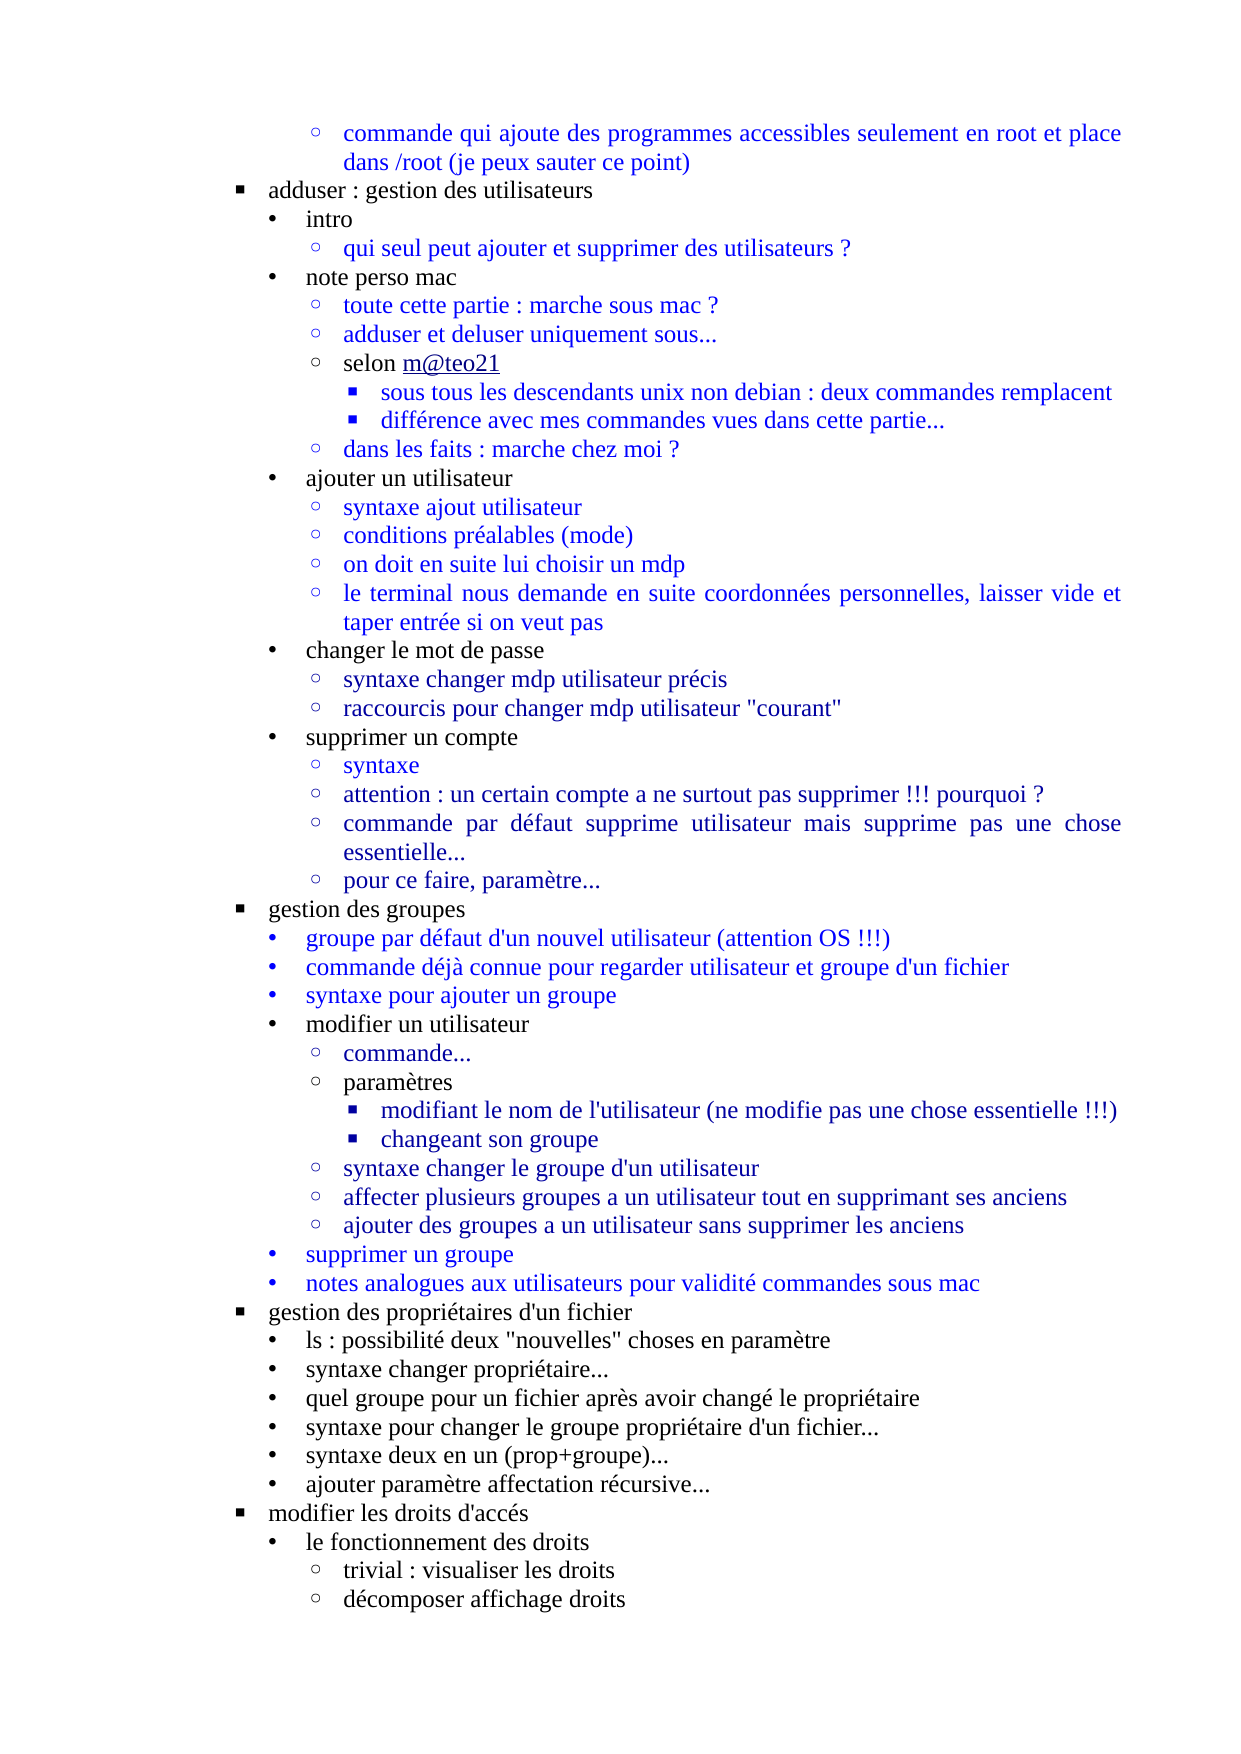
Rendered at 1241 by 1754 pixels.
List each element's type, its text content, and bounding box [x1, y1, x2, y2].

list paramètres [306, 1067, 1122, 1096]
list adduser et deluser uniquement sous... [306, 319, 1122, 348]
list syntaxe changer le groupe d'un utilisateur [306, 1153, 1122, 1182]
list syntaxe changer propriétaire... [268, 1354, 1122, 1383]
list attention : un certain compte a ne surtout pas supprimer !!! pourquoi ? [306, 779, 1122, 808]
list ajouter des groupes a un utilisateur sans supprimer les anciens [306, 1211, 1122, 1239]
list ajouter paramètre affectation récursive... [268, 1469, 1122, 1498]
list gestion des groupes [231, 894, 1122, 923]
list syntaxe changer mdp utilisateur précis [306, 664, 1122, 693]
list sous tous les descendants unix non debian : deux commandes remplacent [343, 377, 1122, 406]
list syntaxe pour changer le groupe propriétaire d'un fichier... [268, 1412, 1122, 1441]
list commande... [306, 1038, 1122, 1067]
list pour ce faire, paramètre... [306, 866, 1122, 894]
list quel groupe pour un fichier après avoir changé le propriétaire [268, 1383, 1122, 1412]
list changer le mot de passe [268, 636, 1122, 664]
list modifiant le nom de l'utilisateur (ne modifie pas une chose essentielle !!!) [343, 1096, 1122, 1124]
list modifier les droits d'accés [231, 1498, 1122, 1527]
list supprimer un compte [268, 722, 1122, 751]
list changeant son groupe [343, 1124, 1122, 1153]
list raccourcis pour changer mdp utilisateur "courant" [306, 693, 1122, 722]
list conditions préalables (mode) [306, 521, 1122, 549]
list ajouter un utilisateur [268, 463, 1122, 492]
list syntaxe pour ajouter un groupe [268, 981, 1122, 1009]
list gestion des propriétaires d'un fichier [231, 1297, 1122, 1326]
list modifier un utilisateur [268, 1009, 1122, 1038]
list trivial : visualiser les droits [306, 1556, 1122, 1584]
list affecter plusieurs groupes a un utilisateur tout en supprimant ses anciens [306, 1182, 1122, 1211]
list syntaxe deux en un (prop+groupe)... [268, 1441, 1122, 1469]
list décomposer affichage droits [306, 1584, 1122, 1613]
list adduser : gestion des utilisateurs [231, 176, 1122, 204]
list différence avec mes commandes vues dans cette partie... [343, 406, 1122, 434]
list selon m@teo21 [306, 348, 1122, 377]
list commande par défaut supprime utilisateur mais supprime pas une chose essentielle... [306, 808, 1122, 866]
list toute cette partie : marche sous mac ? [306, 291, 1122, 319]
list le terminal nous demande en suite coordonnées personnelles, laisser vide et taper entrée si on veut pas [306, 578, 1122, 636]
list note perso mac [268, 262, 1122, 291]
list syntaxe ajout utilisateur [306, 492, 1122, 521]
list groupe par défaut d'un nouvel utilisateur (attention OS !!!) [268, 923, 1122, 952]
list commande déjà connue pour regarder utilisateur et groupe d'un fichier [268, 952, 1122, 981]
list dans les faits : marche chez moi ? [306, 434, 1122, 463]
list le fonctionnement des droits [268, 1527, 1122, 1556]
list intro [268, 204, 1122, 233]
list qui seul peut ajouter et supprimer des utilisateurs ? [306, 233, 1122, 262]
list syntaxe [306, 751, 1122, 779]
list on doit en suite lui choisir un mdp [306, 549, 1122, 578]
list ls : possibilité deux "nouvelles" choses en paramètre [268, 1326, 1122, 1354]
list commande qui ajoute des programmes accessibles seulement en root et place dans /root (je peux sauter ce point) [306, 118, 1122, 176]
list notes analogues aux utilisateurs pour validité commandes sous mac [268, 1268, 1122, 1297]
list supprimer un groupe [268, 1239, 1122, 1268]
